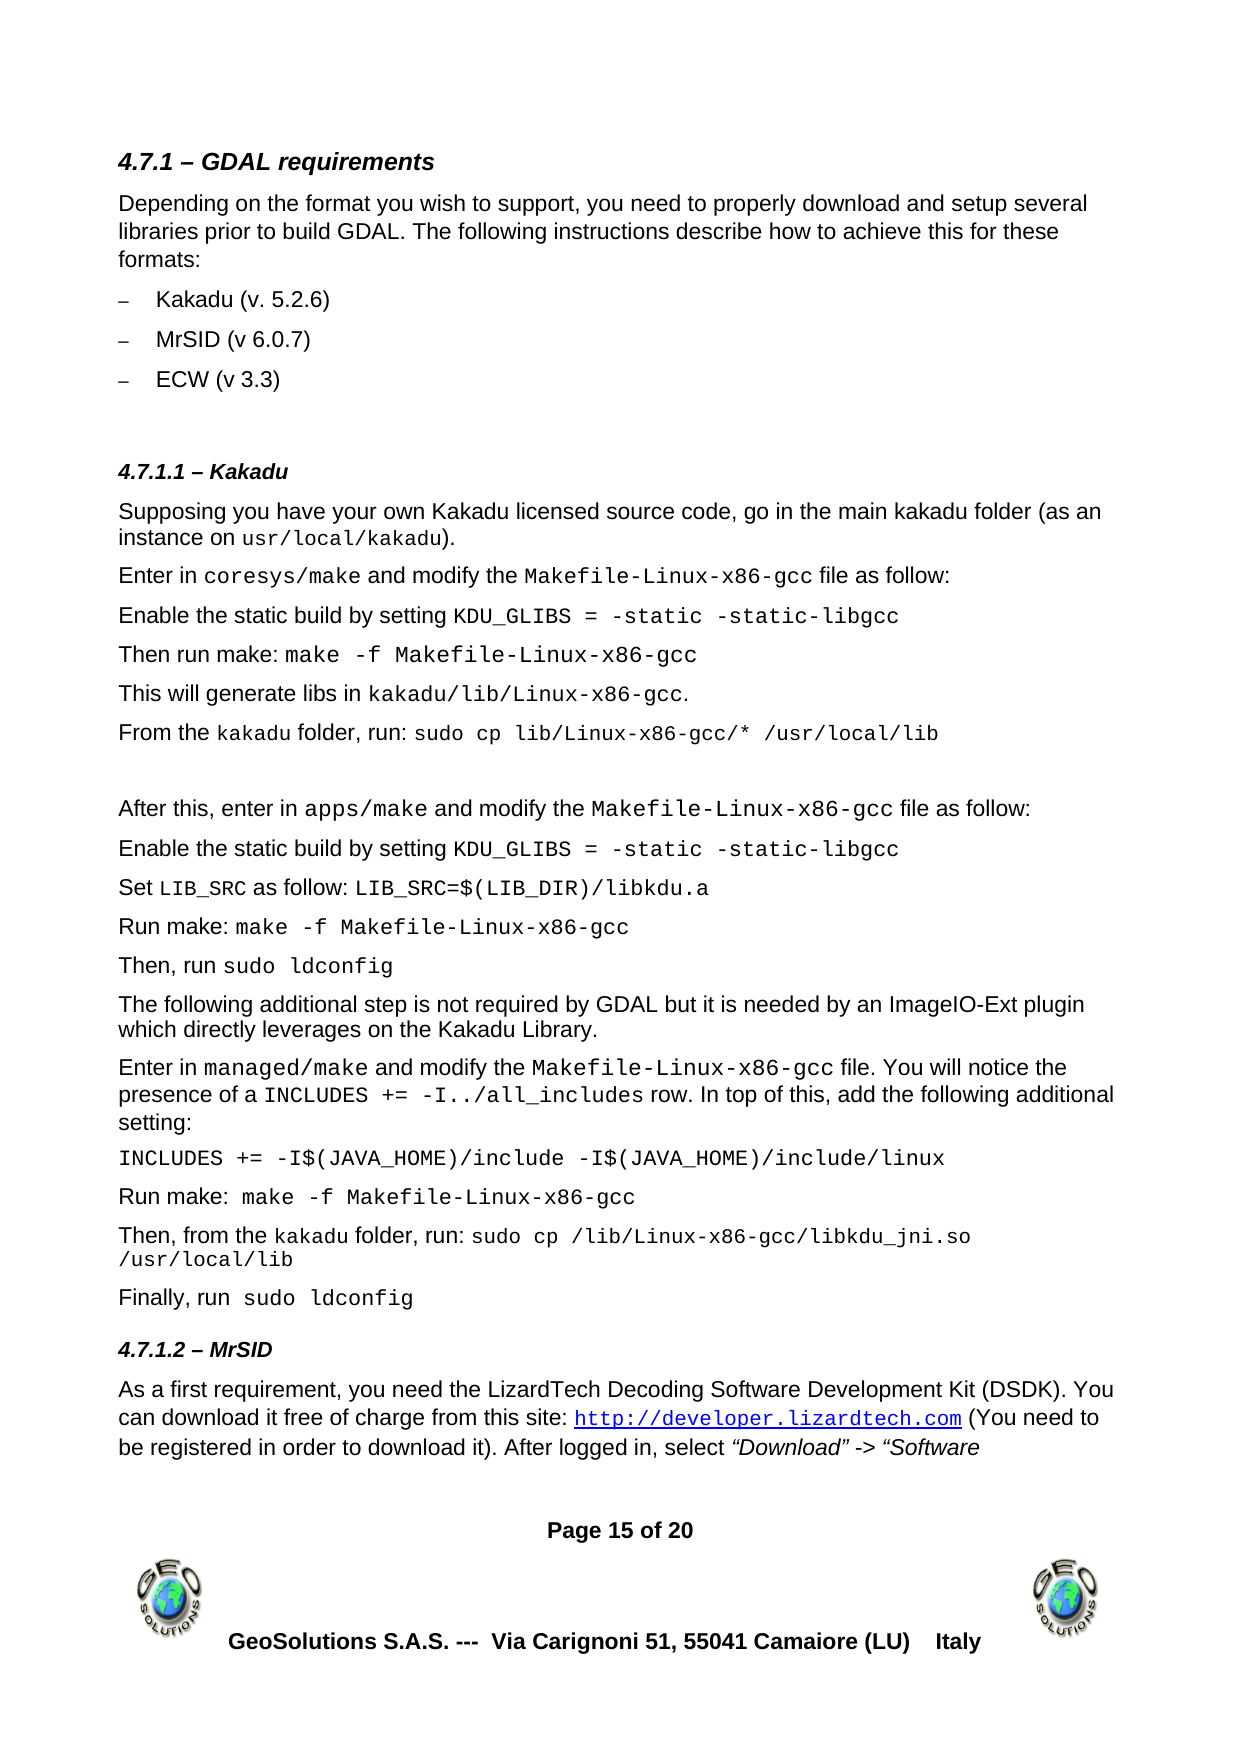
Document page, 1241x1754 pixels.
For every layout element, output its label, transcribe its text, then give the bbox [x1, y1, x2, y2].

text From the kakadu folder, run: sudo cp lib/Linux-x86-gcc/* /usr/local/lib [118, 720, 1122, 747]
text Run make: make -f Makefile-Linux-x86-gcc [118, 1183, 1122, 1211]
text Enable the static build by setting KDU_GLIBS = -static -static-libgcc [118, 602, 1122, 629]
subtitle 4.7.1 – GDAL requirements [118, 148, 1122, 175]
text Then, from the kakadu folder, run: sudo cp /lib/Linux-x86-gcc/libkdu_jni.so /usr/local/lib [118, 1222, 1122, 1273]
text Set LIB_SRC as follow: LIB_SRC=$(LIB_DIR)/libkdu.a [118, 874, 1122, 902]
text Enter in managed/make and modify the Makefile-Linux-x86-gcc file. You will notice the presence of a INCLUDES += -I../all_includes row. In top of this, add the following additional setting: [118, 1054, 1122, 1135]
text Then run make: make -f Makefile-Linux-x86-gcc [118, 641, 1122, 669]
text The following additional step is not required by GDAL but it is needed by an ImageIO-Ext plugin which directly leverages on the Kakadu Library. [118, 992, 1122, 1043]
picture [1030, 1552, 1101, 1641]
text Enable the static build by setting KDU_GLIBS = -static -static-libgcc [118, 835, 1122, 863]
text After this, enter in apps/make and modify the Makefile-Linux-x86-gcc file as follow: [118, 796, 1122, 823]
text INCLUDES += -I$(JAVA_HOME)/include -I$(JAVA_HOME)/include/linux [118, 1147, 1122, 1172]
text Finally, run sudo ldconfig [118, 1285, 1122, 1312]
text Enter in coresys/make and modify the Makefile-Linux-x86-gcc file as follow: [118, 563, 1122, 591]
text Supposing you have your own Kakadu licensed source code, go in the main kakadu folder (as an instance on usr/local/kakadu). [118, 499, 1122, 551]
text Depending on the format you wish to support, you need to properly download and setup several libraries prior to build GDAL. The following instructions describe how to achieve this for these formats: [118, 191, 1122, 272]
text As a first requirement, you need the LizardTech Decoding Software Development Kit (DSDK). You can download it free of charge from this site: http://developer.lizardtech.com (You need to be registered in order to download it). After logged in, select “Download” -> “Software [118, 1377, 1122, 1460]
list MrSID (v 6.0.7) [118, 327, 1122, 352]
text Run make: make -f Makefile-Linux-x86-gcc [118, 913, 1122, 941]
subtitle 4.7.1.2 – MrSID [118, 1337, 1122, 1362]
picture [134, 1552, 205, 1641]
text Then, run sudo ldconfig [118, 952, 1122, 980]
subtitle 4.7.1.1 – Kakadu [118, 459, 1122, 484]
text This will generate libs in kakadu/lib/Linux-x86-gcc. [118, 681, 1122, 708]
list Kakadu (v. 5.2.6) [118, 287, 1122, 312]
list ECW (v 3.3) [118, 366, 1122, 392]
